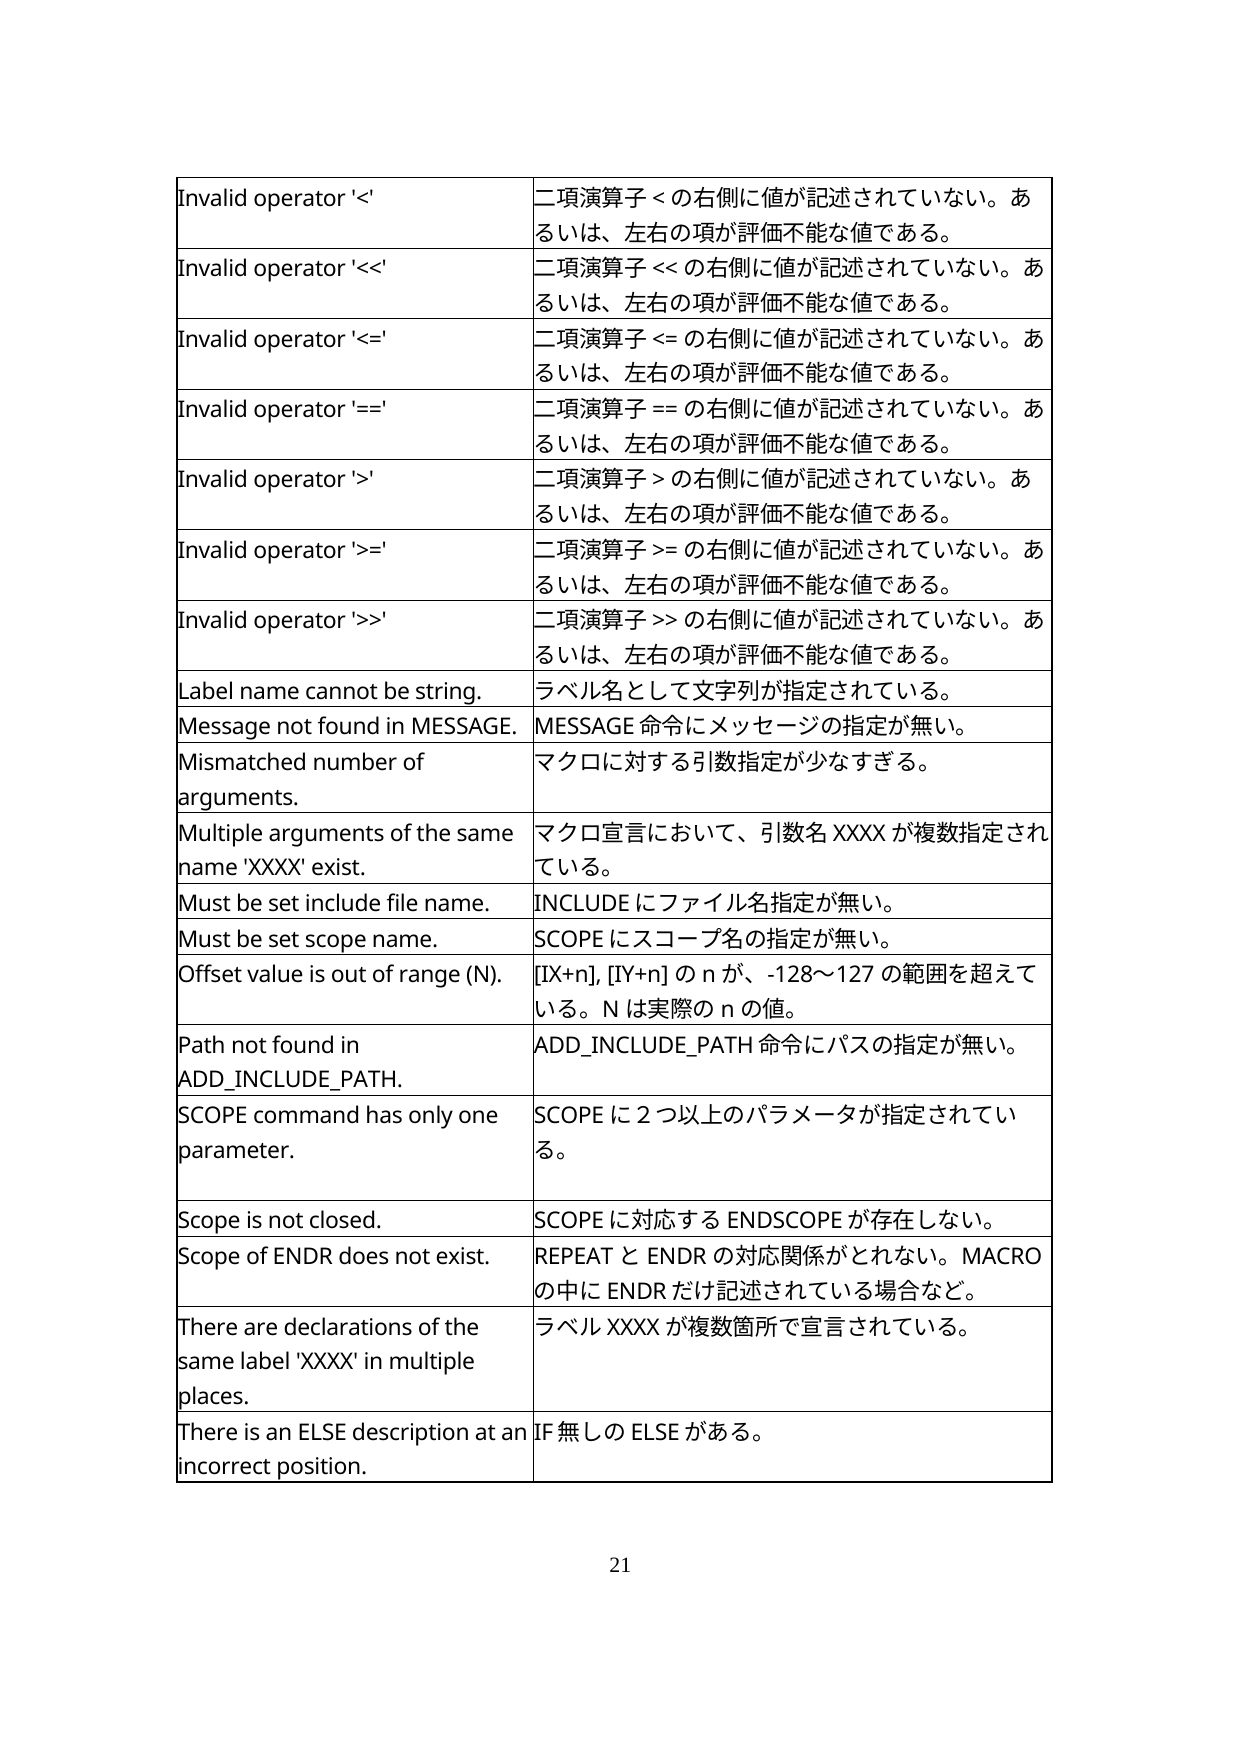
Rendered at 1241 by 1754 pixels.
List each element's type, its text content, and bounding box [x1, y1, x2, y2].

table_cell There is an ELSE description at an incorrect position. [178, 1412, 533, 1481]
table_cell Message not found in MESSAGE. [178, 707, 533, 742]
table_cell SCOPE command has only one parameter. [178, 1096, 533, 1200]
table_cell SCOPE に２つ以上のパラメータが指定されている。 [534, 1096, 1051, 1200]
table_cell Mismatched number of arguments. [178, 743, 533, 812]
table_cell REPEAT と ENDR の対応関係がとれない。MACROの中にENDRだけ記述されている場合など。 [534, 1237, 1051, 1306]
table_cell Invalid operator '>>' [178, 601, 533, 670]
table_cell Invalid operator '==' [178, 390, 533, 459]
table_cell MESSAGE命令にメッセージの指定が無い。 [534, 707, 1051, 742]
table_cell Must be set include file name. [178, 884, 533, 918]
table_cell Scope is not closed. [178, 1201, 533, 1236]
table_cell マクロ宣言において、引数名 XXXX が複数指定されている。 [534, 813, 1051, 882]
table_cell Must be set scope name. [178, 919, 533, 954]
table_cell SCOPEに対応するENDSCOPEが存在しない。 [534, 1201, 1051, 1236]
table_cell Multiple arguments of the same name 'XXXX' exist. [178, 813, 533, 882]
table_cell [IX+n], [IY+n] の n が、-128～127 の範囲を超えている。N は実際の n の値。 [534, 955, 1051, 1024]
table_cell IF無しのELSEがある。 [534, 1412, 1051, 1481]
table_cell Offset value is out of range (N). [178, 955, 533, 1024]
table_cell Invalid operator '>' [178, 460, 533, 529]
table_cell 二項演算子 >= の右側に値が記述されていない。あるいは、左右の項が評価不能な値である。 [534, 530, 1051, 600]
table_cell マクロに対する引数指定が少なすぎる。 [534, 743, 1051, 812]
table_cell Path not found in ADD_INCLUDE_PATH. [178, 1025, 533, 1095]
table_cell ADD_INCLUDE_PATH命令にパスの指定が無い。 [534, 1025, 1051, 1095]
table_cell Invalid operator '>=' [178, 530, 533, 600]
table_cell 二項演算子 > の右側に値が記述されていない。あるいは、左右の項が評価不能な値である。 [534, 460, 1051, 529]
table_cell 二項演算子 == の右側に値が記述されていない。あるいは、左右の項が評価不能な値である。 [534, 390, 1051, 459]
table_cell 二項演算子 << の右側に値が記述されていない。あるいは、左右の項が評価不能な値である。 [534, 249, 1051, 318]
table_cell SCOPEにスコープ名の指定が無い。 [534, 919, 1051, 954]
table_cell Scope of ENDR does not exist. [178, 1237, 533, 1306]
table_cell INCLUDEにファイル名指定が無い。 [534, 884, 1051, 918]
table_cell ラベル XXXX が複数箇所で宣言されている。 [534, 1307, 1051, 1411]
table_cell ラベル名として文字列が指定されている。 [534, 671, 1051, 706]
table_cell Invalid operator '<=' [178, 319, 533, 388]
table_cell 二項演算子 <= の右側に値が記述されていない。あるいは、左右の項が評価不能な値である。 [534, 319, 1051, 388]
table_cell 二項演算子 < の右側に値が記述されていない。あるいは、左右の項が評価不能な値である。 [534, 178, 1051, 248]
table_cell Label name cannot be string. [178, 671, 533, 706]
table_cell Invalid operator '<<' [178, 249, 533, 318]
table_cell Invalid operator '<' [178, 178, 533, 248]
table_cell 二項演算子 >> の右側に値が記述されていない。あるいは、左右の項が評価不能な値である。 [534, 601, 1051, 670]
table_cell There are declarations of the same label 'XXXX' in multiple places. [178, 1307, 533, 1411]
